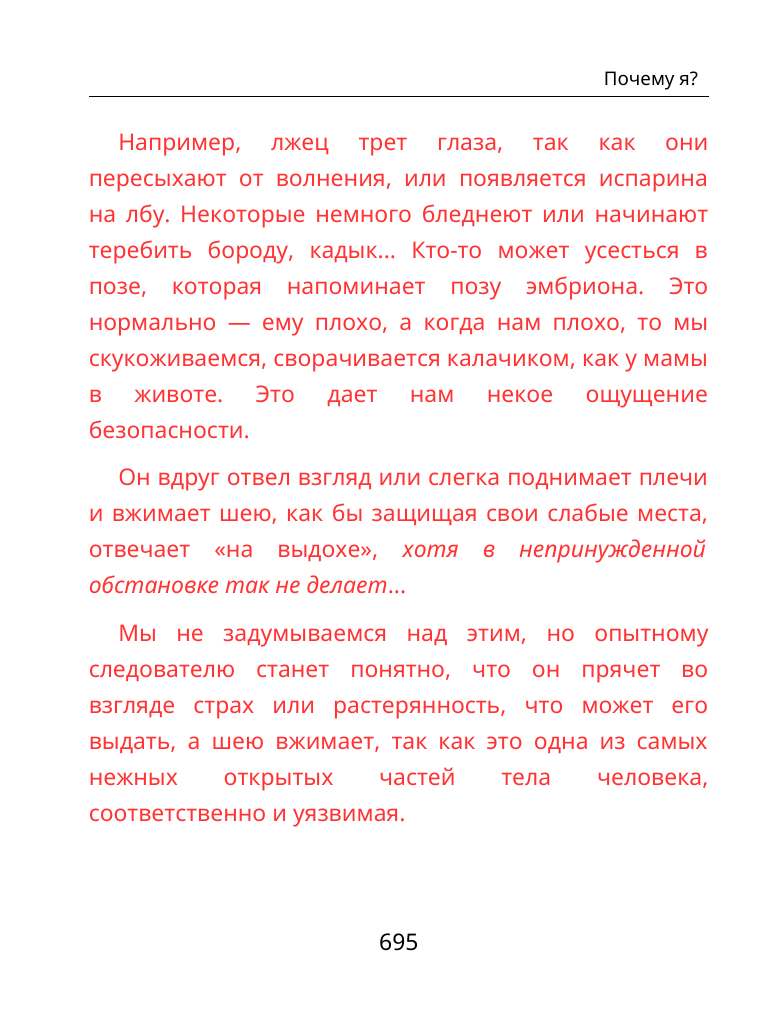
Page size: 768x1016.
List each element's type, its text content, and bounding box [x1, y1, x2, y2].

text Мы не задумываемся над этим, но опытному следователю станет понятно, что он прячет во взгляде страх или растерянность, что может его выдать, а шею вжимает, так как это одна из самых нежных открытых частей тела человека, соответственно и уязвимая. [88, 617, 709, 828]
text Он вдруг отвел взгляд или слегка поднимает плечи и вжимает шею, как бы защищая свои слабые места, отвечает «на выдохе», хотя в непринужденной обстановке так не делает... [88, 461, 709, 600]
text Например, лжец трет глаза, так как они пересыхают от волнения, или появляется испарина на лбу. Некоторые немного бледнеют или начинают теребить бороду, кадык... Кто-то может усесться в позе, которая напоминает позу эмбриона. Это нормально — ему плохо, а когда нам плохо, то мы скукоживаемся, сворачивается калачиком, как у мамы в животе. Это дает нам некое ощущение безопасности. [88, 126, 709, 445]
